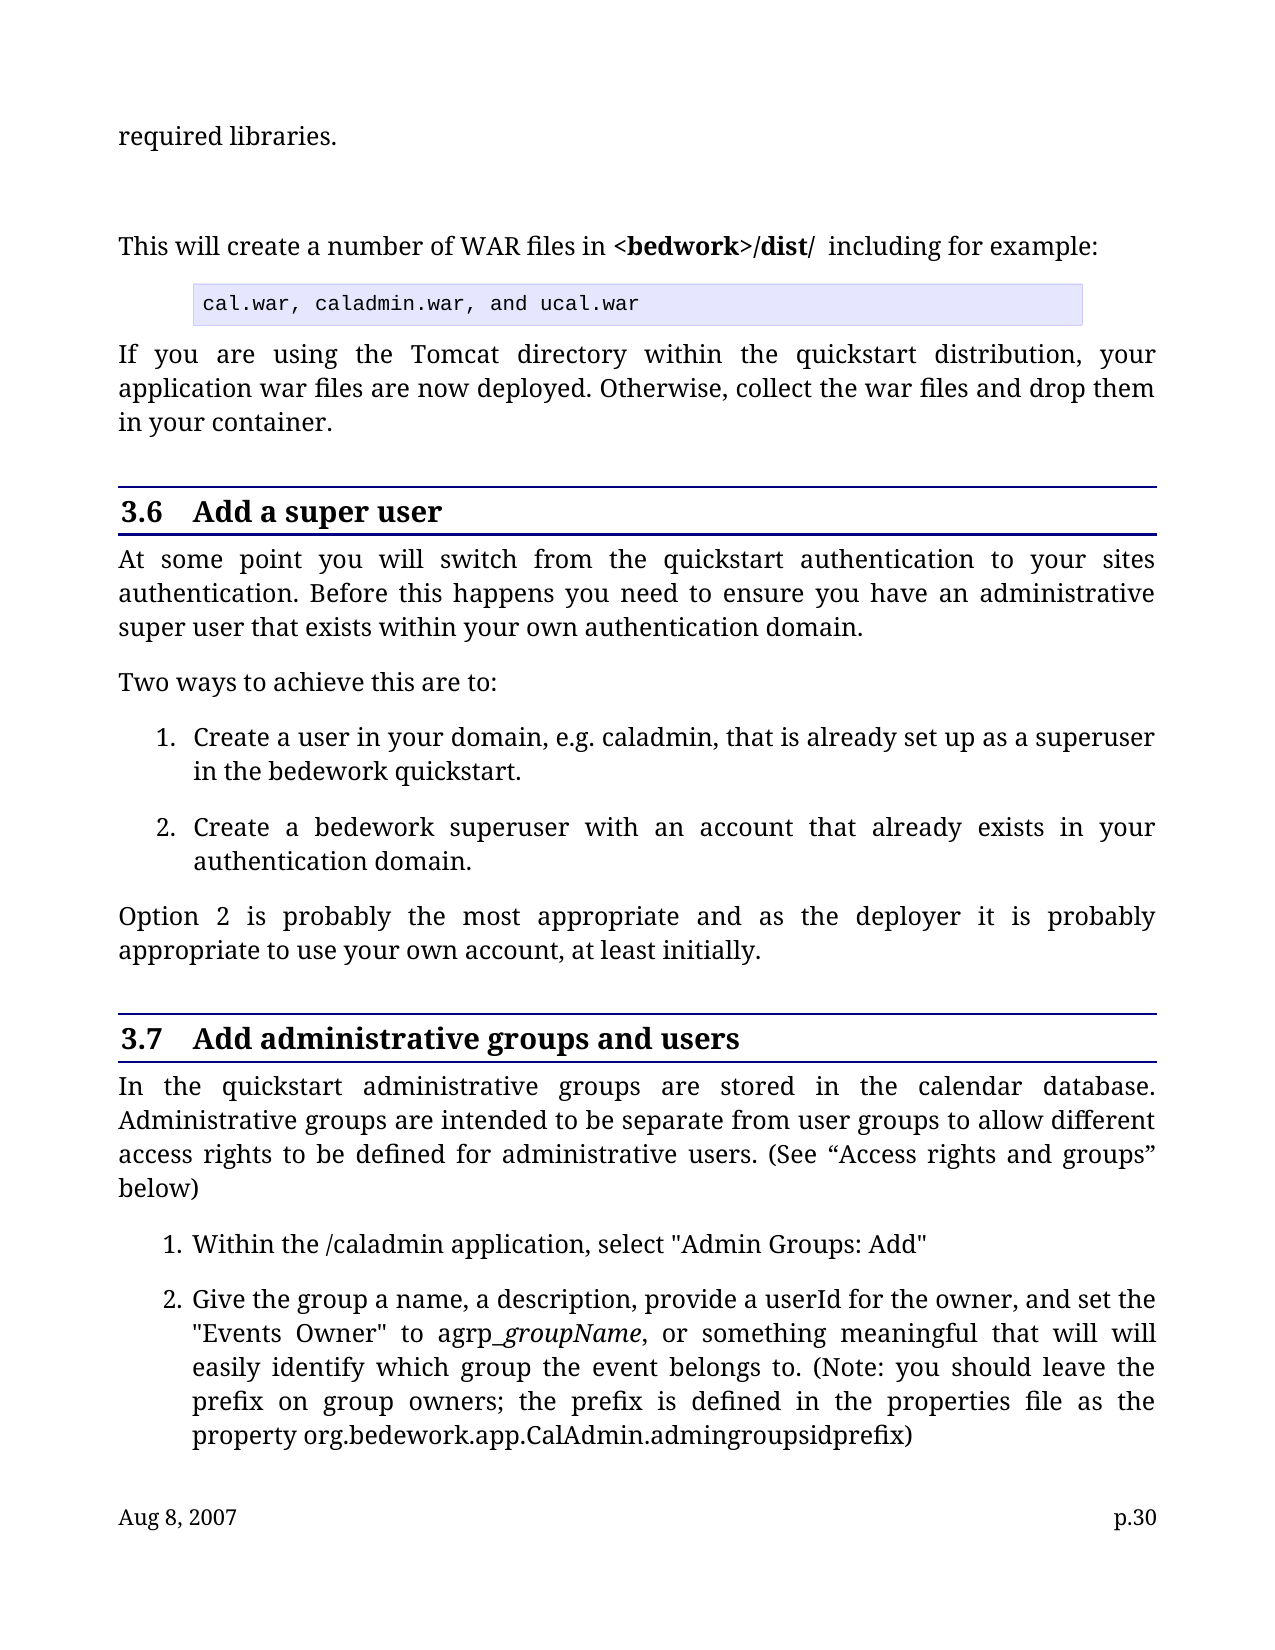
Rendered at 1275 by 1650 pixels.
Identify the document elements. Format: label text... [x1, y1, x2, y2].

text Option 2 is probably the most appropriate and as the deployer it is probably appropriate to use your own account, at least initially. [118, 898, 1157, 966]
subtitle Add a super user [118, 488, 1157, 533]
text required libraries. [118, 118, 1157, 152]
text This will create a number of WAR files in <bedwork>/dist/ including for example: [118, 228, 1157, 262]
list Create a user in your domain, e.g. caladmin, that is already set up as a superuser in the bedework quickstart. [156, 720, 1157, 788]
subtitle Add administrative groups and users [118, 1015, 1157, 1061]
list Give the group a name, a description, provide a userId for the owner, and set the "Events Owner" to agrp_groupName, or something meaningful that will will easily identify which group the event belongs to. (Note: you should leave the prefix on group owners; the prefix is defined in the properties file as the property org.bedework.app.CalAdmin.admingroupsidprefix) [162, 1281, 1157, 1452]
text In the quickstart administrative groups are stored in the calendar database. Administrative groups are intended to be separate from user groups to allow different access rights to be defined for administrative users. (See “Access rights and groups” below) [118, 1069, 1157, 1205]
list Within the /caladmin application, select "Admin Groups: Add" [162, 1226, 1157, 1260]
text Two ways to achieve this are to: [118, 665, 1157, 699]
text If you are using the Tomcat directory within the quickstart distribution, your application war files are now deployed. Otherwise, collect the war files and drop them in your container. [118, 337, 1157, 439]
text At some point you will switch from the quickstart authentication to your sites authentication. Before this happens you need to ensure you have an administrative super user that exists within your own authentication domain. [118, 542, 1157, 644]
list Create a bedework superuser with an account that already exists in your authentication domain. [156, 809, 1157, 877]
text cal.war, caladmin.war, and ucal.war [194, 285, 1082, 325]
